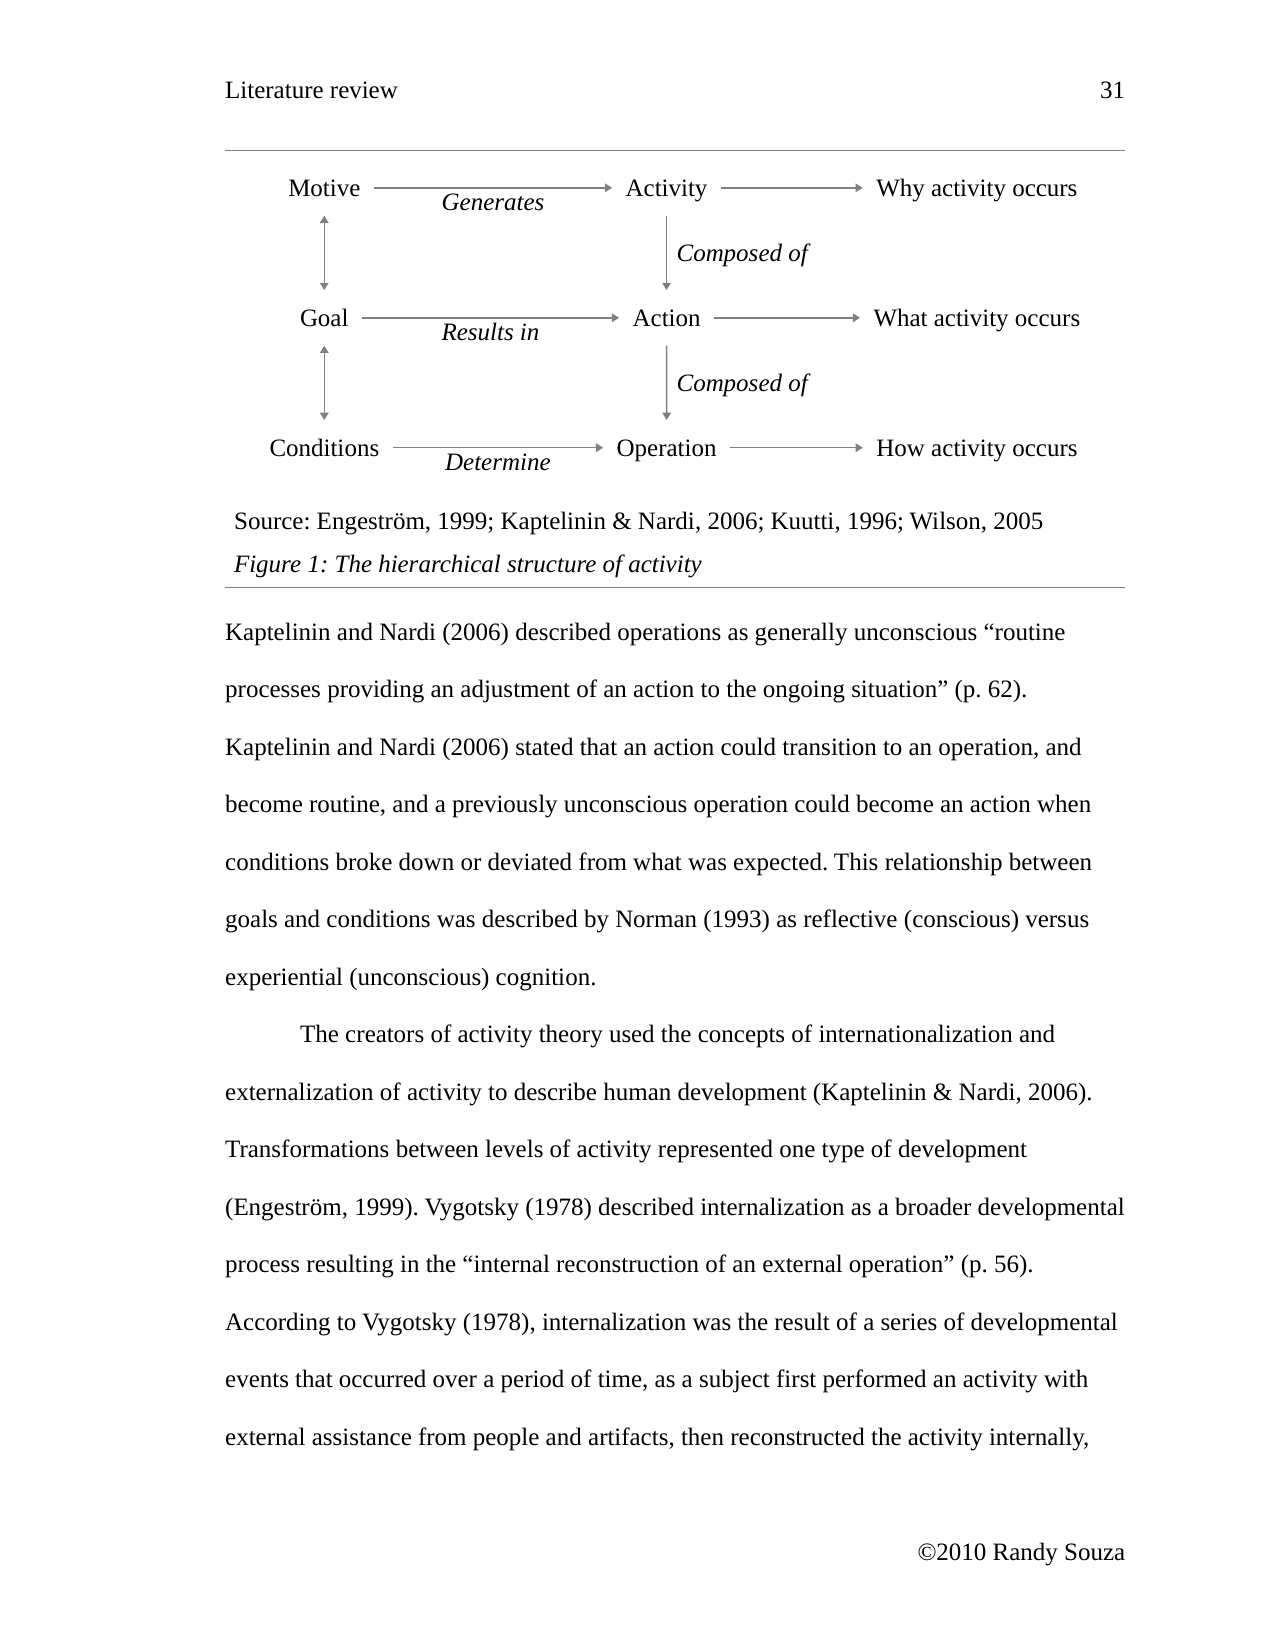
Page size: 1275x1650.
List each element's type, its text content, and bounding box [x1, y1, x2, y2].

text Figure 1: The hierarchical structure of activity [234, 549, 1116, 578]
text The creators of activity theory used the concepts of internationalization and externalization of activity to describe human development (Kaptelinin & Nardi, 2006). Transformations between levels of activity represented one type of development (Engeström, 1999). Vygotsky (1978) described internalization as a broader developmental process resulting in the “internal reconstruction of an external operation” (p. 56). According to Vygotsky (1978), internalization was the result of a series of developmental events that occurred over a period of time, as a subject first performed an activity with external assistance from people and artifacts, then reconstructed the activity internally, [225, 1019, 1125, 1451]
text Source: Engeström, 1999; Kaptelinin & Nardi, 2006; Kuutti, 1996; Wilson, 2005 [234, 506, 1116, 534]
text Kaptelinin and Nardi (2006) described operations as generally unconscious “routine processes providing an adjustment of an action to the ongoing situation” (p. 62). Kaptelinin and Nardi (2006) stated that an action could transition to an operation, and become routine, and a previously unconscious operation could become an action when conditions broke down or deviated from what was expected. This relationship between goals and conditions was described by Norman (1993) as reflective (conscious) versus experiential (unconscious) cognition. [225, 588, 1125, 991]
